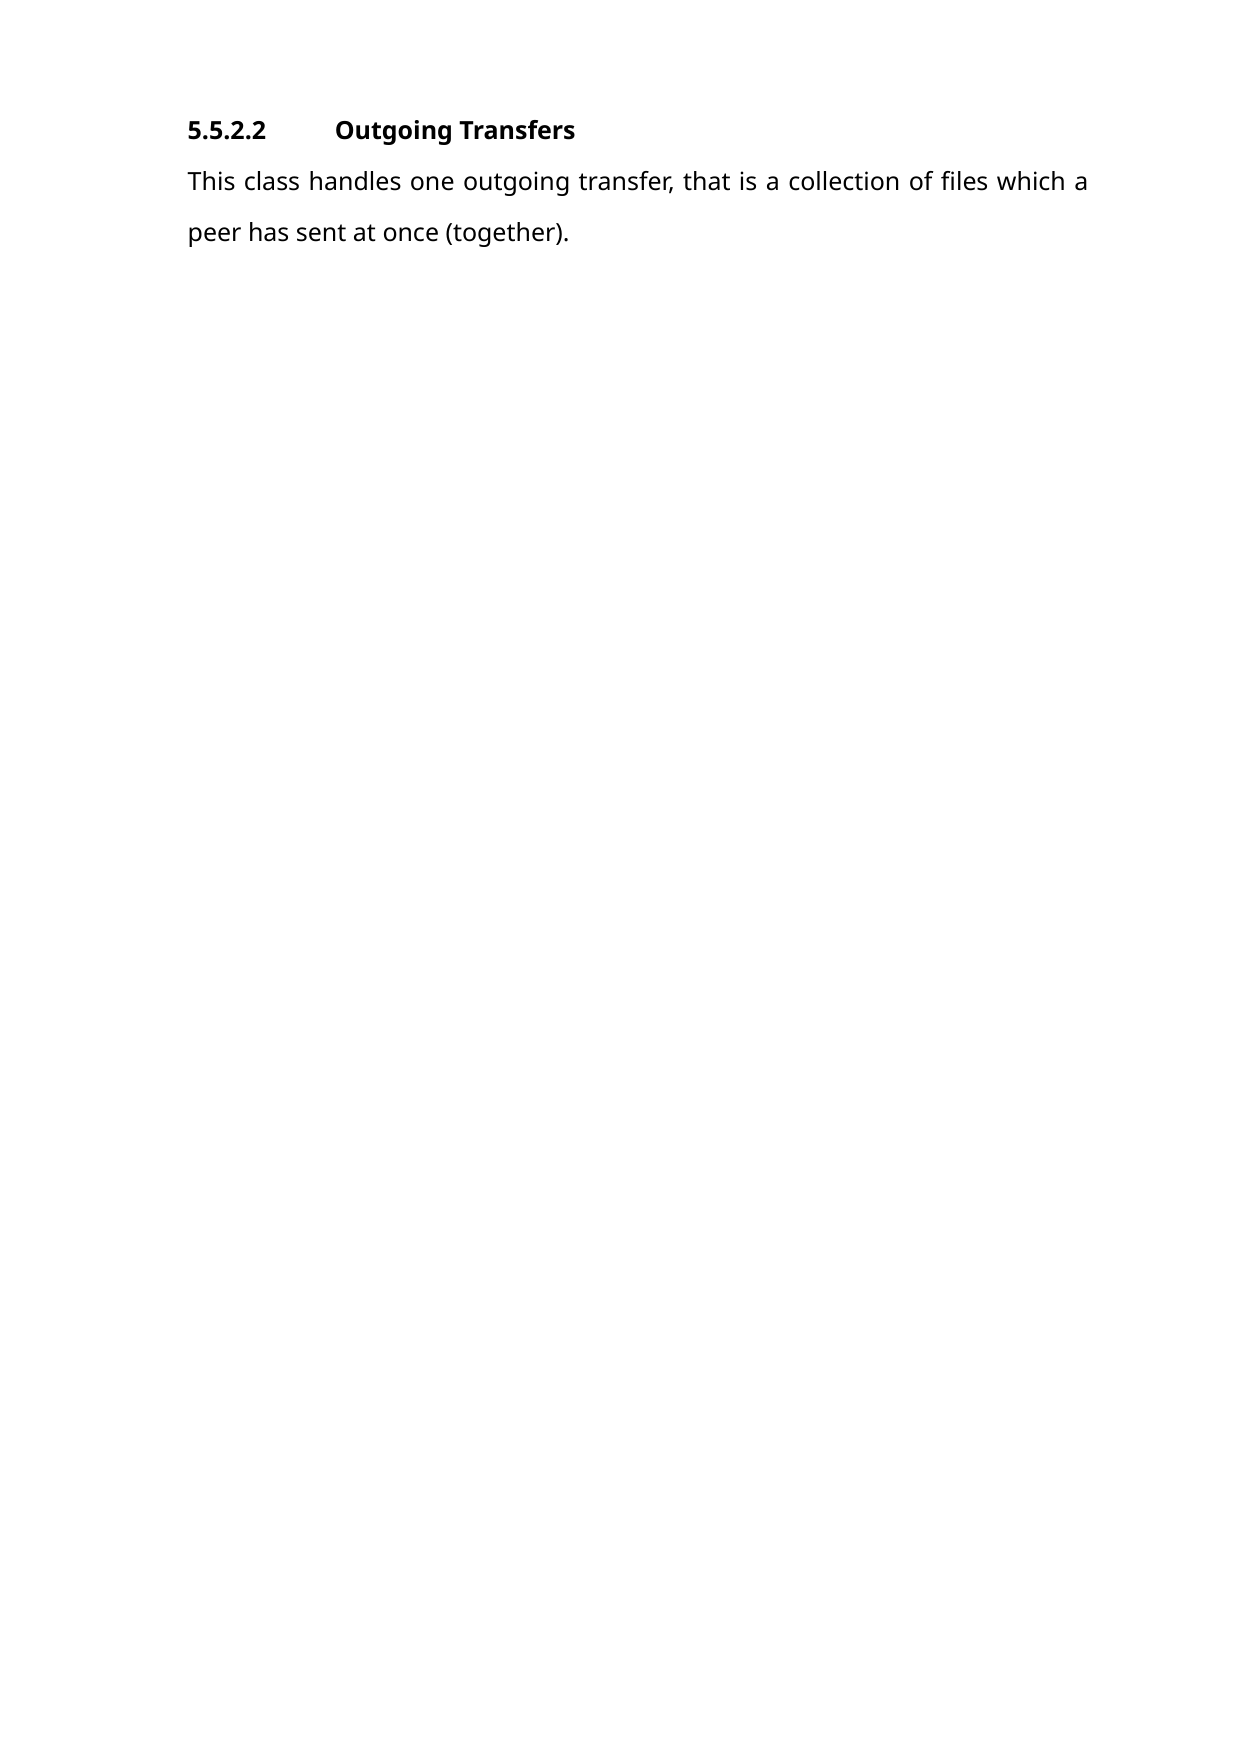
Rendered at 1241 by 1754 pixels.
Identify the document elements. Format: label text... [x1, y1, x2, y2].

text This class handles one outgoing transfer, that is a collection of files which a peer has sent at once (together). [187, 163, 1091, 249]
text 5.5.2.2 Outgoing Transfers [187, 112, 1091, 147]
